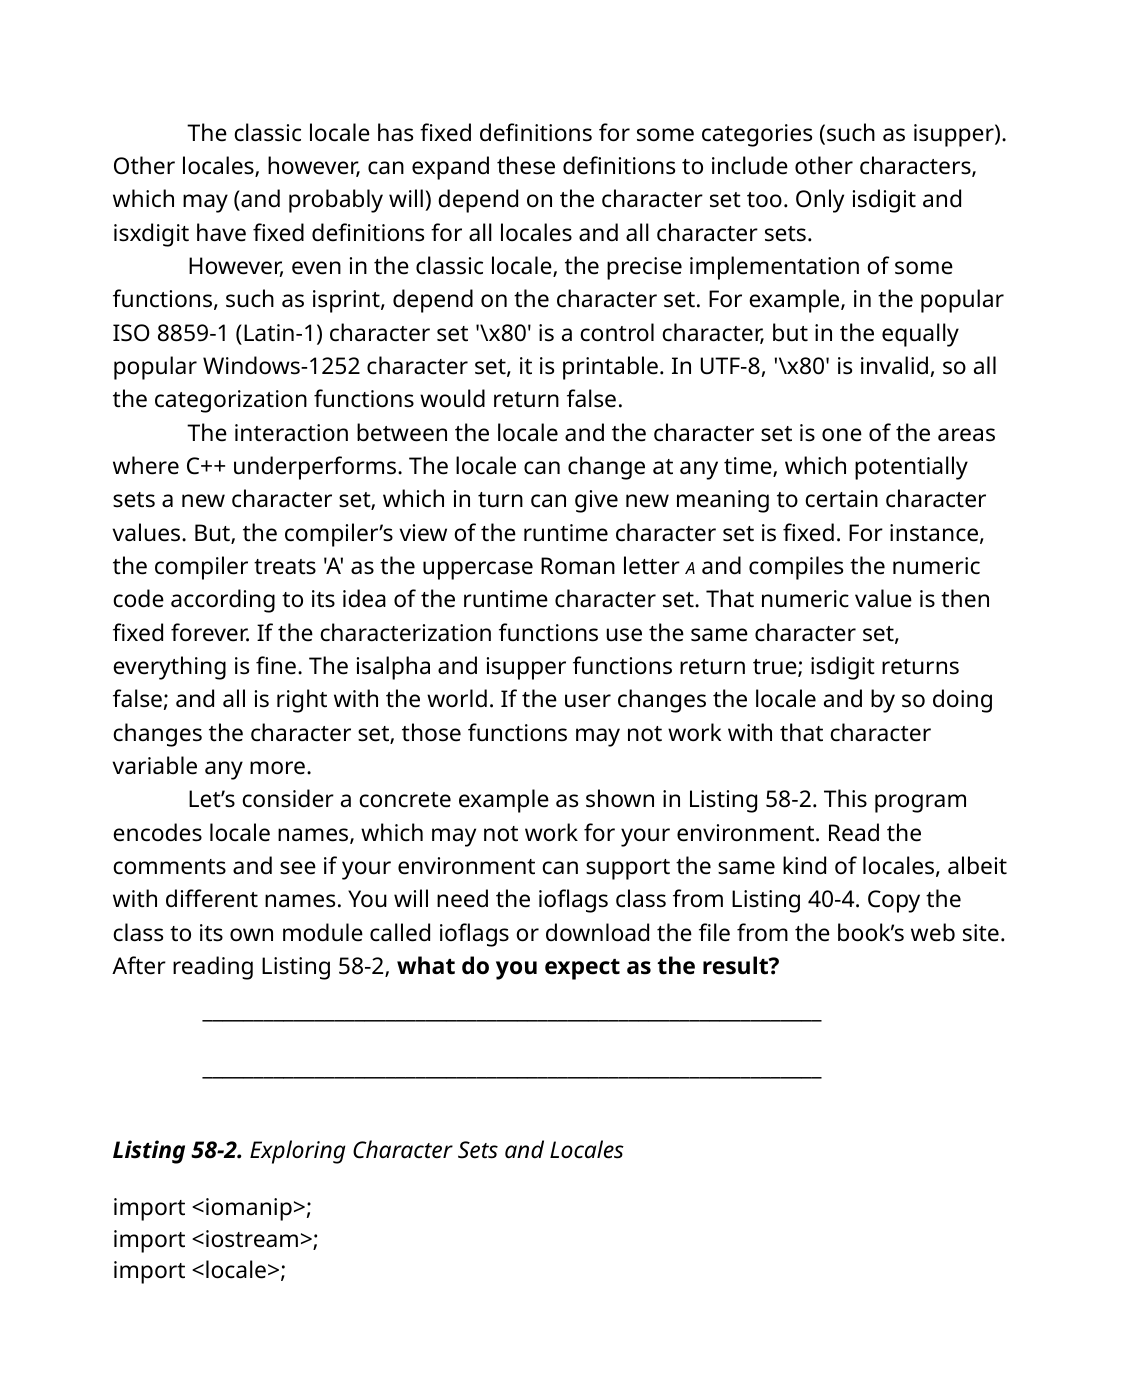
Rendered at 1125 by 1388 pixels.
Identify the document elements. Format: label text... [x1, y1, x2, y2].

text However, even in the classic locale, the precise implementation of some functions, such as isprint, depend on the character set. For example, in the popular ISO 8859-1 (Latin-1) character set '\x80' is a control character, but in the equally popular Windows-1252 character set, it is printable. In UTF-8, '\x80' is invalid, so all the categorization functions would return false. [112, 248, 1012, 415]
text import <iomanip>; [112, 1191, 1012, 1222]
list _____________________________________________________________ [202, 994, 1012, 1025]
text Listing 58-2. Exploring Character Sets and Locales [112, 1134, 1012, 1166]
text The interaction between the locale and the character set is one of the areas where C++ underperforms. The locale can change at any time, which potentially sets a new character set, which in turn can give new meaning to certain character values. But, the compiler’s view of the runtime character set is fixed. For instance, the compiler treats 'A' as the uppercase Roman letter A and compiles the numeric code according to its idea of the runtime character set. That numeric value is then fixed forever. If the characterization functions use the same character set, everything is fine. The isalpha and isupper functions return true; isdigit returns false; and all is right with the world. If the user changes the locale and by so doing changes the character set, those functions may not work with that character variable any more. [112, 415, 1012, 781]
text import <iostream>; [112, 1222, 1012, 1254]
text import <locale>; [112, 1254, 1012, 1285]
list _____________________________________________________________ [202, 1051, 1012, 1082]
text The classic locale has fixed definitions for some categories (such as isupper). Other locales, however, can expand these definitions to include other characters, which may (and probably will) depend on the character set too. Only isdigit and isxdigit have fixed definitions for all locales and all character sets. [112, 115, 1012, 248]
text Let’s consider a concrete example as shown in Listing 58-2. This program encodes locale names, which may not work for your environment. Read the comments and see if your environment can support the same kind of locales, albeit with different names. You will need the ioflags class from Listing 40-4. Copy the class to its own module called ioflags or download the file from the book’s web site. After reading Listing 58-2, what do you expect as the result? [112, 781, 1012, 981]
